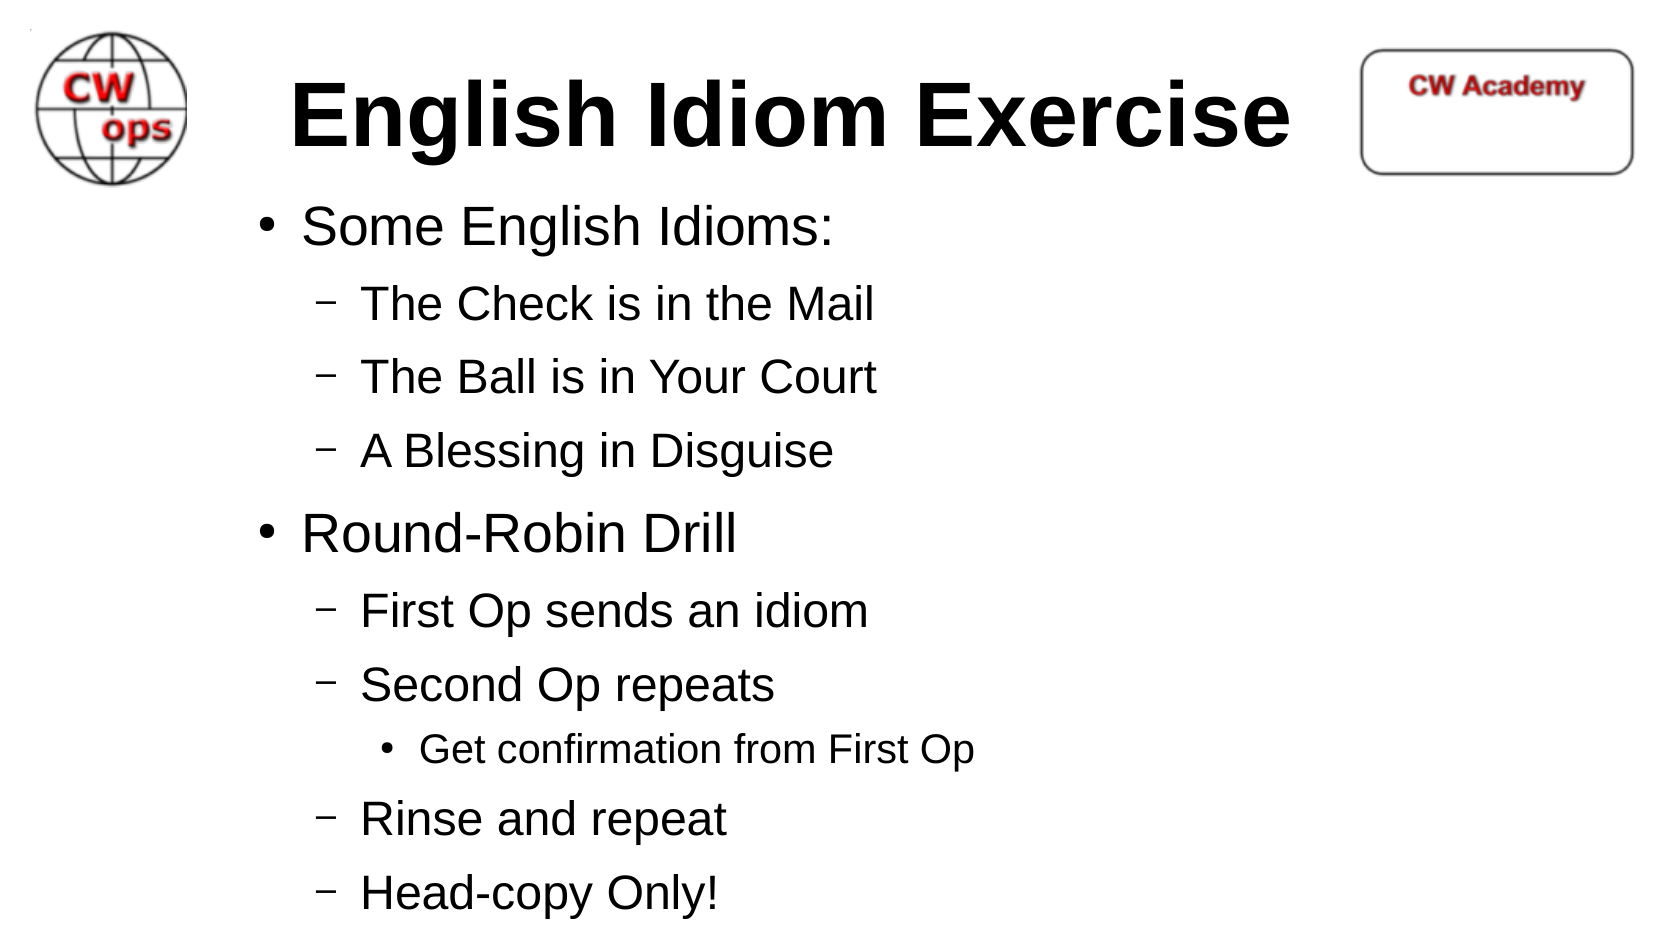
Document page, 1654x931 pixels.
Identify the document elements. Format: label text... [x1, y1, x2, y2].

picture [30, 29, 187, 180]
title English Idiom Exercise [47, 37, 1536, 193]
list Some English Idioms: The Check is in the Mail The Ball is in Your Court A Blessing in Disguise Round-Robin Drill First Op sends an idiom Second Op repeats Get confirmation from First Op Rinse and repeat Head-copy Only! [242, 195, 1398, 925]
picture [1536, 37, 1640, 186]
